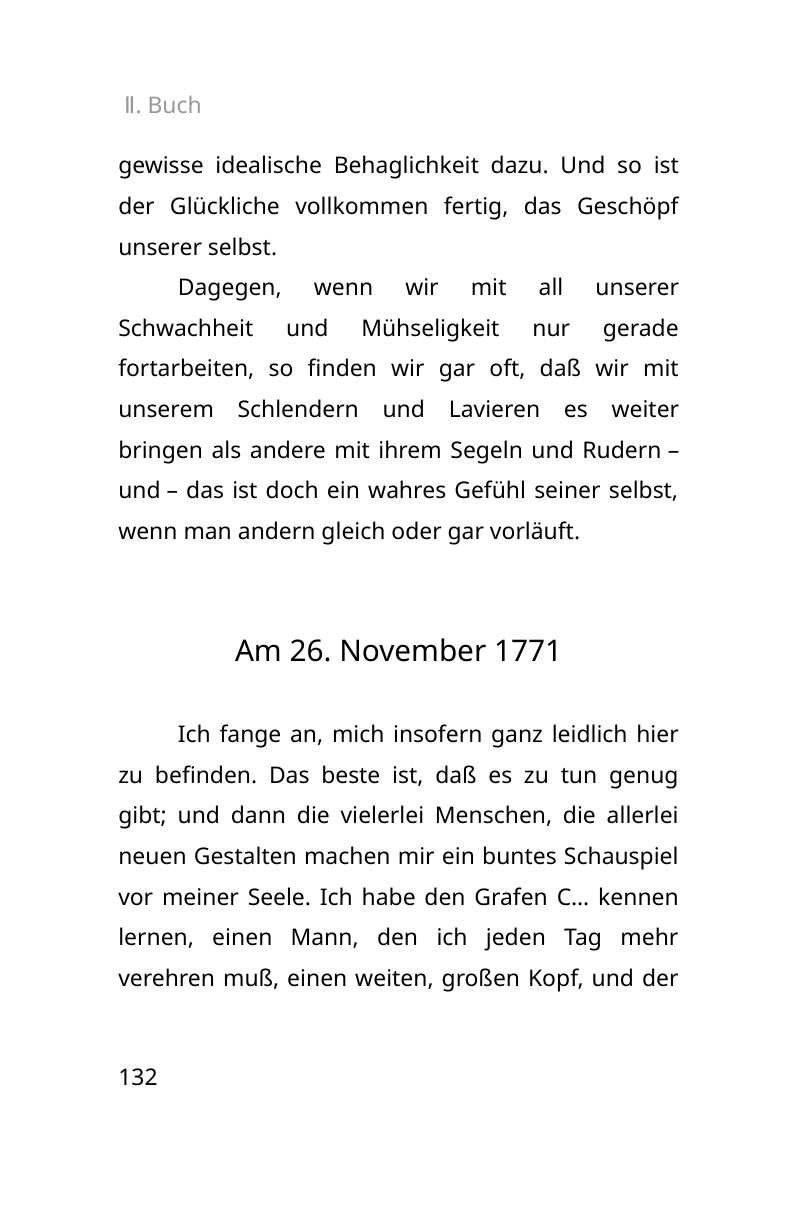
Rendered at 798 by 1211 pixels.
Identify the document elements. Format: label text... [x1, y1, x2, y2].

subtitle Am 26. November 1771 [118, 591, 679, 670]
text Dagegen, wenn wir mit all unserer Schwachheit und Mühseligkeit nur gerade fortarbeiten, so finden wir gar oft, daß wir mit unserem Schlendern und Lavieren es weiter bringen als andere mit ihrem Segeln und Rudern – und – das ist doch ein wahres Gefühl seiner selbst, wenn man andern gleich oder gar vorläuft. [118, 271, 679, 546]
text gewisse idealische Behaglichkeit dazu. Und so ist der Glückliche vollkommen fertig, das Geschöpf unserer selbst. [118, 149, 679, 262]
text Ich fange an, mich insofern ganz leidlich hier zu befinden. Das beste ist, daß es zu tun genug gibt; und dann die vielerlei Menschen, die allerlei neuen Gestalten machen mir ein buntes Schauspiel vor meiner Seele. Ich habe den Grafen C… kennen lernen, einen Mann, den ich jeden Tag mehr verehren muß, einen weiten, großen Kopf, und der [118, 694, 679, 993]
